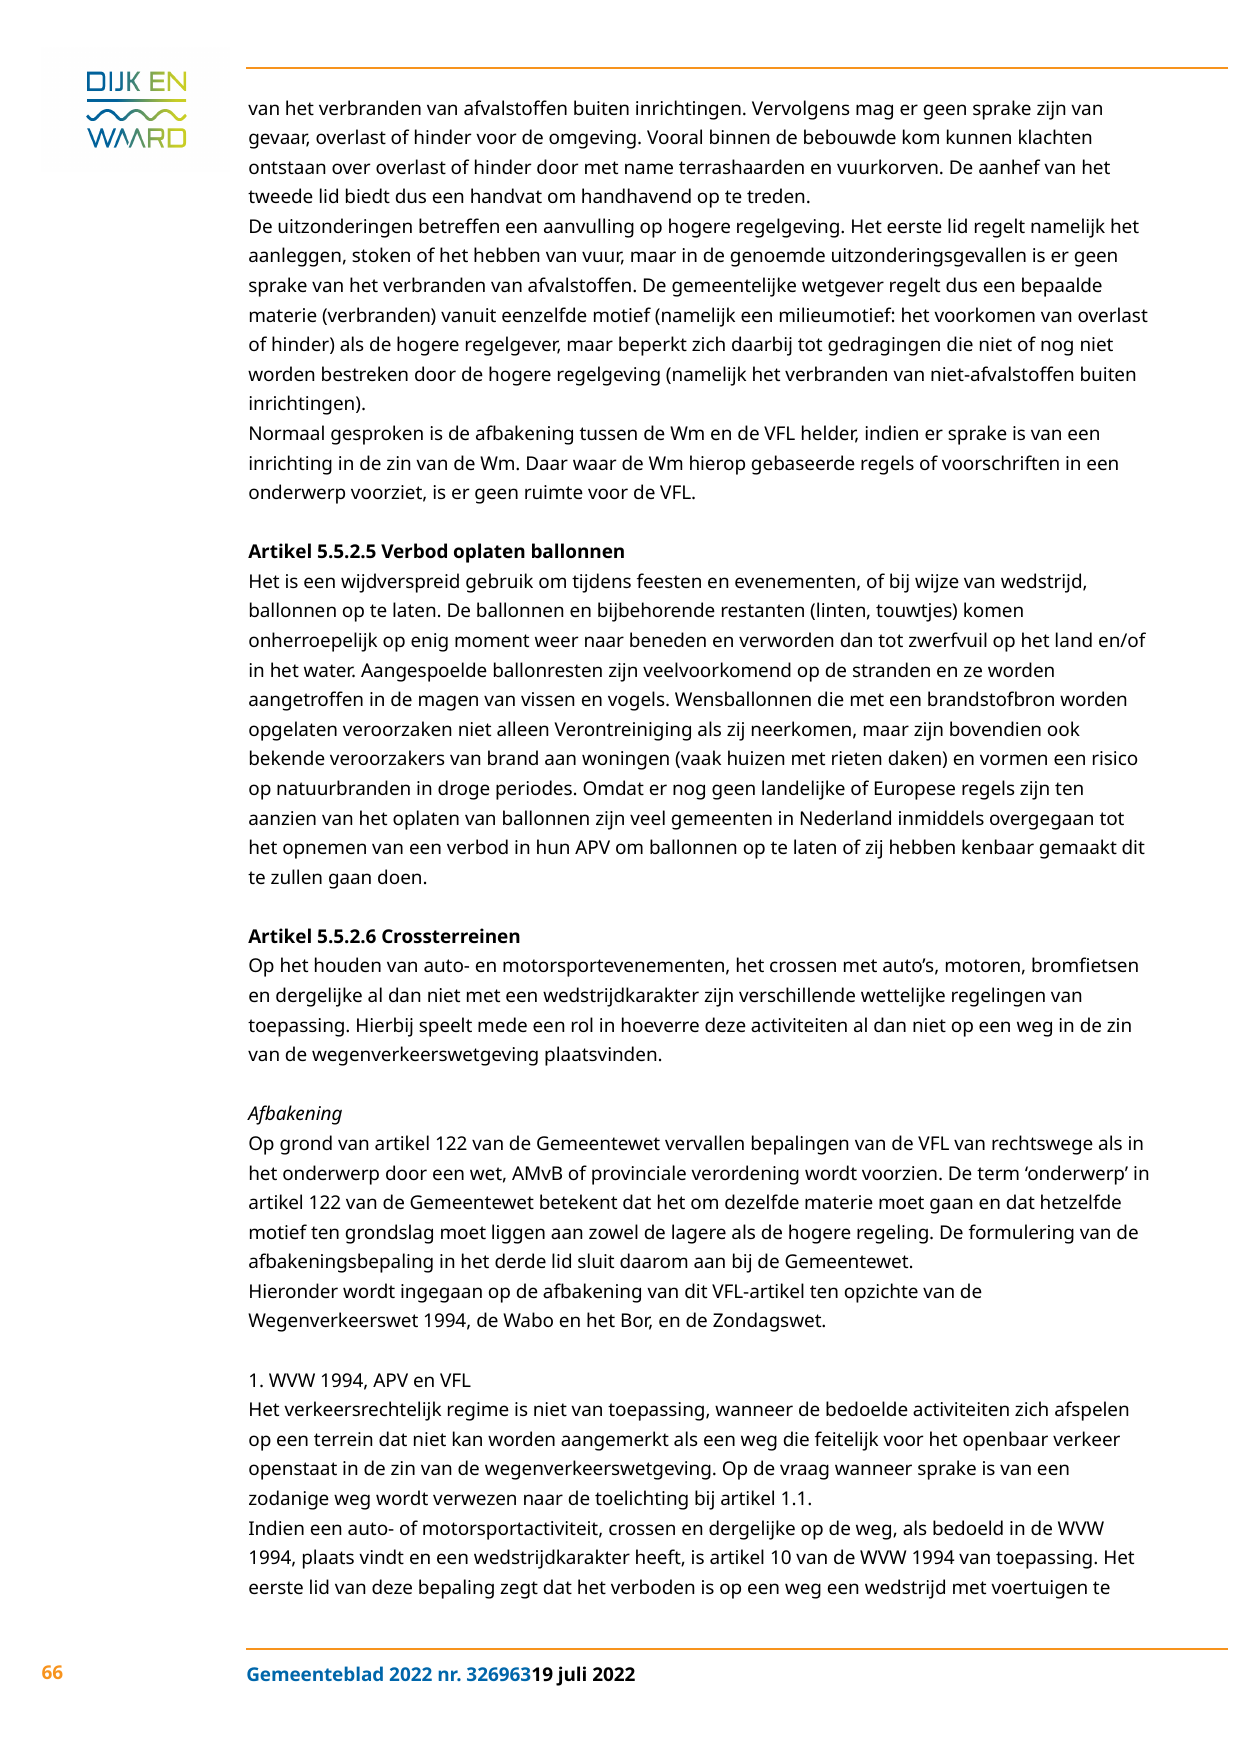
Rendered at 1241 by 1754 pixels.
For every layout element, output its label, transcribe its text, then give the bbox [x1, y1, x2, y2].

picture [41, 47, 231, 172]
text Het is een wijdverspreid gebruik om tijdens feesten en evenementen, of bij wijze van wedstrijd, ballonnen op te laten. De ballonnen en bijbehorende restanten (linten, touwtjes) komen onherroepelijk op enig moment weer naar beneden en verworden dan tot zwerfvuil op het land en/of in het water. Aangespoelde ballonresten zijn veelvoorkomend op de stranden en ze worden aangetroffen in de magen van vissen en vogels. Wensballonnen die met een brandstofbron worden opgelaten veroorzaken niet alleen Verontreiniging als zij neerkomen, maar zijn bovendien ook bekende veroorzakers van brand aan woningen (vaak huizen met rieten daken) en vormen een risico op natuurbranden in droge periodes. Omdat er nog geen landelijke of Europese regels zijn ten aanzien van het oplaten van ballonnen zijn veel gemeenten in Nederland inmiddels overgegaan tot het opnemen van een verbod in hun APV om ballonnen op te laten of zij hebben kenbaar gemaakt dit te zullen gaan doen. [248, 568, 1152, 890]
text van het verbranden van afvalstoffen buiten inrichtingen. Vervolgens mag er geen sprake zijn van gevaar, overlast of hinder voor de omgeving. Vooral binnen de bebouwde kom kunnen klachten ontstaan over overlast of hinder door met name terrashaarden en vuurkorven. De aanhef van het tweede lid biedt dus een handvat om handhavend op te treden. [248, 95, 1152, 209]
text Artikel 5.5.2.5 Verbod oplaten ballonnen [248, 538, 1152, 564]
text Op het houden van auto- en motorsportevenementen, het crossen met auto’s, motoren, bromfietsen en dergelijke al dan niet met een wedstrijdkarakter zijn verschillende wettelijke regelingen van toepassing. Hierbij speelt mede een rol in hoeverre deze activiteiten al dan niet op een weg in de zin van de wegenverkeerswetgeving plaatsvinden. [248, 953, 1152, 1067]
text Normaal gesproken is de afbakening tussen de Wm en de VFL helder, indien er sprake is van een inrichting in de zin van de Wm. Daar waar de Wm hierop gebaseerde regels of voorschriften in een onderwerp voorziet, is er geen ruimte voor de VFL. [248, 420, 1152, 505]
text De uitzonderingen betreffen een aanvulling op hogere regelgeving. Het eerste lid regelt namelijk het aanleggen, stoken of het hebben van vuur, maar in de genoemde uitzonderingsgevallen is er geen sprake van het verbranden van afvalstoffen. De gemeentelijke wetgever regelt dus een bepaalde materie (verbranden) vanuit eenzelfde motief (namelijk een milieumotief: het voorkomen van overlast of hinder) als de hogere regelgever, maar beperkt zich daarbij tot gedragingen die niet of nog niet worden bestreken door de hogere regelgeving (namelijk het verbranden van niet-afvalstoffen buiten inrichtingen). [248, 213, 1152, 416]
text Op grond van artikel 122 van de Gemeentewet vervallen bepalingen van de VFL van rechtswege als in het onderwerp door een wet, AMvB of provinciale verordening wordt voorzien. De term ‘onderwerp’ in artikel 122 van de Gemeentewet betekent dat het om dezelfde materie moet gaan en dat hetzelfde motief ten grondslag moet liggen aan zowel de lagere als de hogere regeling. De formulering van de afbakeningsbepaling in het derde lid sluit daarom aan bij de Gemeentewet. [248, 1130, 1152, 1274]
text Het verkeersrechtelijk regime is niet van toepassing, wanneer de bedoelde activiteiten zich afspelen op een terrein dat niet kan worden aangemerkt als een weg die feitelijk voor het openbaar verkeer openstaat in de zin van de wegenverkeerswetgeving. Op de vraag wanneer sprake is van een zodanige weg wordt verwezen naar de toelichting bij artikel 1.1. [248, 1396, 1152, 1511]
text Hieronder wordt ingegaan op de afbakening van dit VFL-artikel ten opzichte van de Wegenverkeerswet 1994, de Wabo en het Bor, en de Zondagswet. [248, 1278, 1152, 1333]
text Artikel 5.5.2.6 Crossterreinen [248, 923, 1152, 949]
text 1. WVW 1994, APV en VFL [248, 1367, 1152, 1393]
text Indien een auto- of motorsportactiviteit, crossen en dergelijke op de weg, als bedoeld in de WVW 1994, plaats vindt en een wedstrijdkarakter heeft, is artikel 10 van de WVW 1994 van toepassing. Het eerste lid van deze bepaling zegt dat het verboden is op een weg een wedstrijd met voertuigen te [248, 1515, 1152, 1600]
text Afbakening [248, 1101, 1152, 1126]
